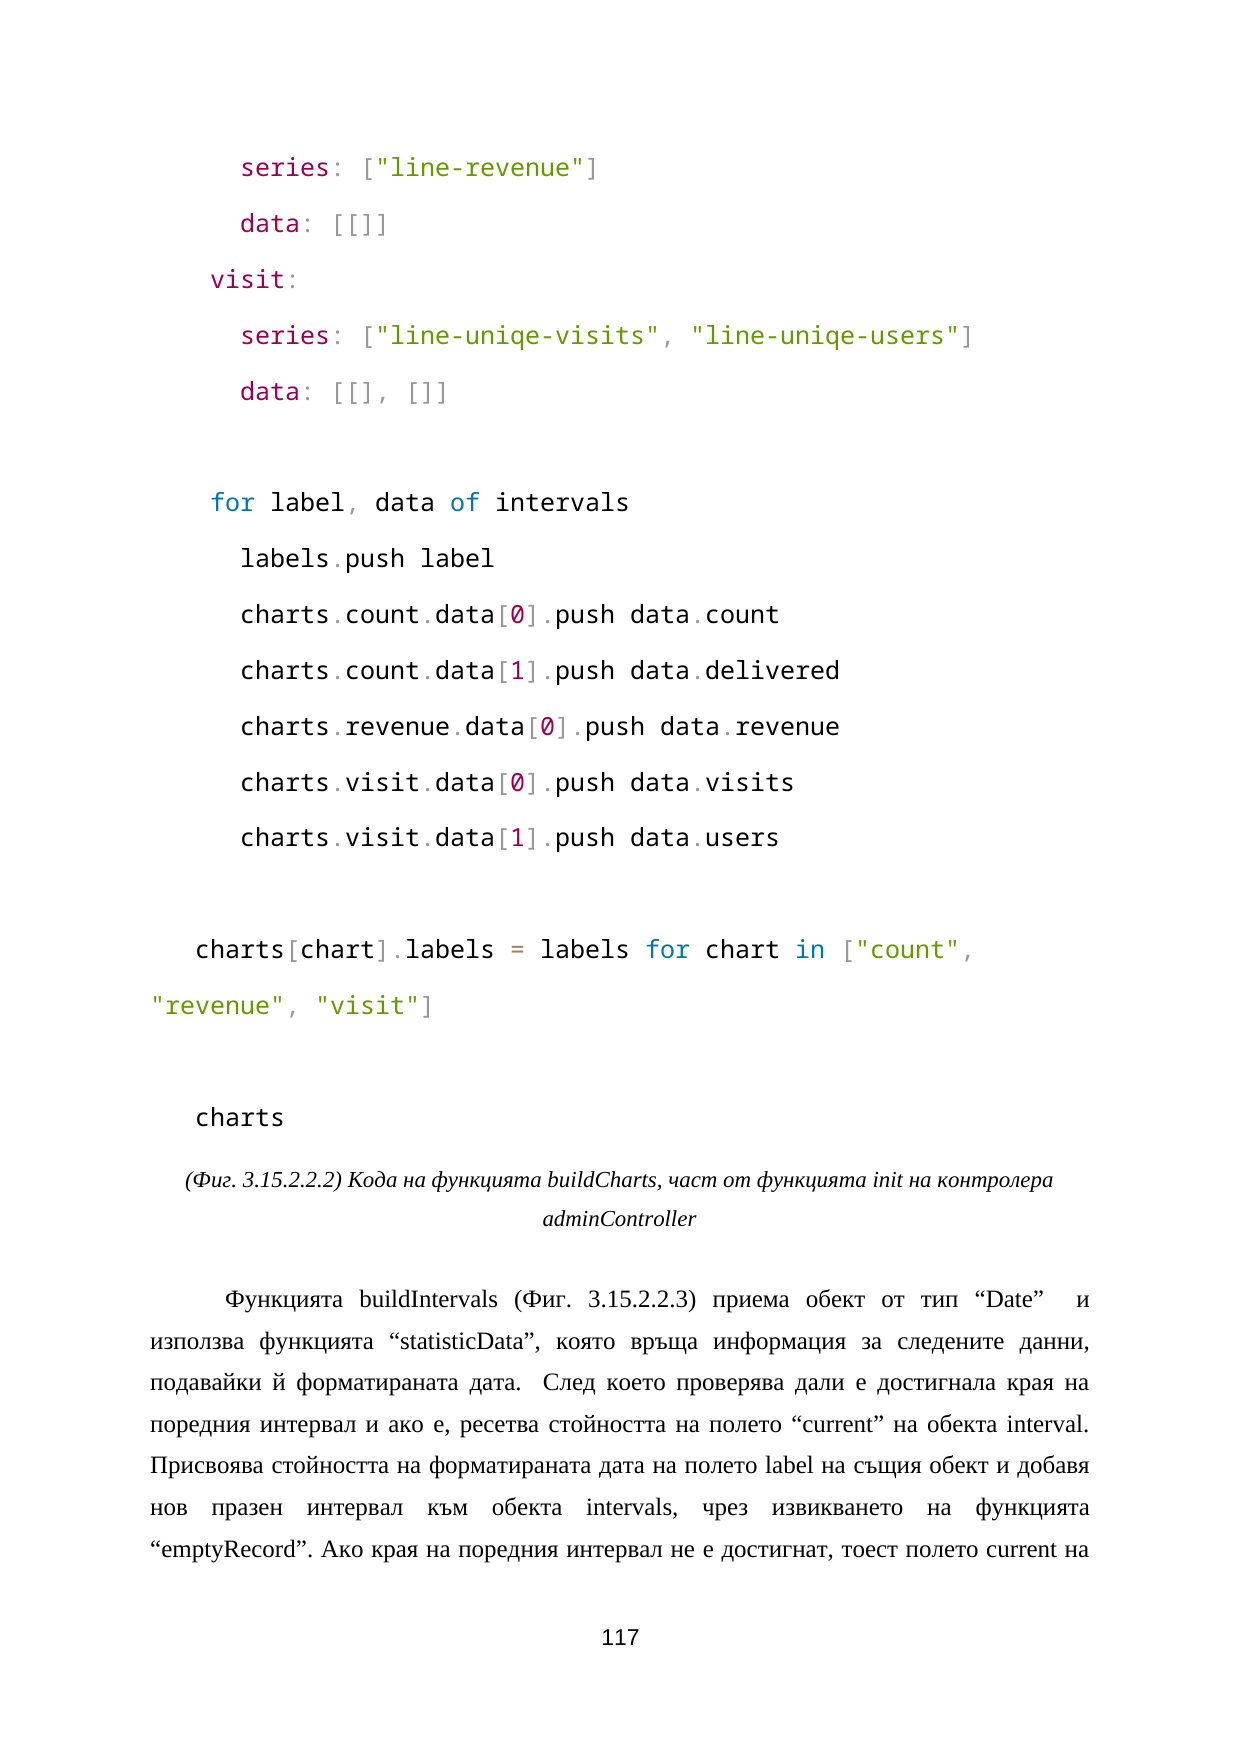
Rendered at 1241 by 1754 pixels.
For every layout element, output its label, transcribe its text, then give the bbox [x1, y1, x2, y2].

text series: ["line-revenue"] data: [[]] visit: series: ["line-uniqe-visits", "line-uniqe-users"] data: [[], []] for label, data of intervals labels.push label charts.count.data[0].push data.count charts.count.data[1].push data.delivered charts.revenue.data[0].push data.revenue charts.visit.data[0].push data.visits charts.visit.data[1].push data.users charts[chart].labels = labels for chart in ["count", "revenue", "visit"] charts [150, 150, 1091, 1133]
text (Фиг. 3.15.2.2.2) Кода на функцията buildCharts, част от функцията init на контролера adminController [150, 1167, 1091, 1231]
text Функцията buildIntervals (Фиг. 3.15.2.2.3) приема обект от тип “Date” и използва функцията “statisticData”, която връща информация за следените данни, подавайки й форматираната дата. След което проверява дали е достигнала края на поредния интервал и ако е, ресетва стойността на полето “current” на обекта interval. Присвоява стойността на форматираната дата на полето label на същия обект и добавя нов празен интервал към обекта intervals, чрез извикването на функцията “emptyRecord”. Ако края на поредния интервал не е достигнат, тоест полето current на [150, 1285, 1091, 1562]
